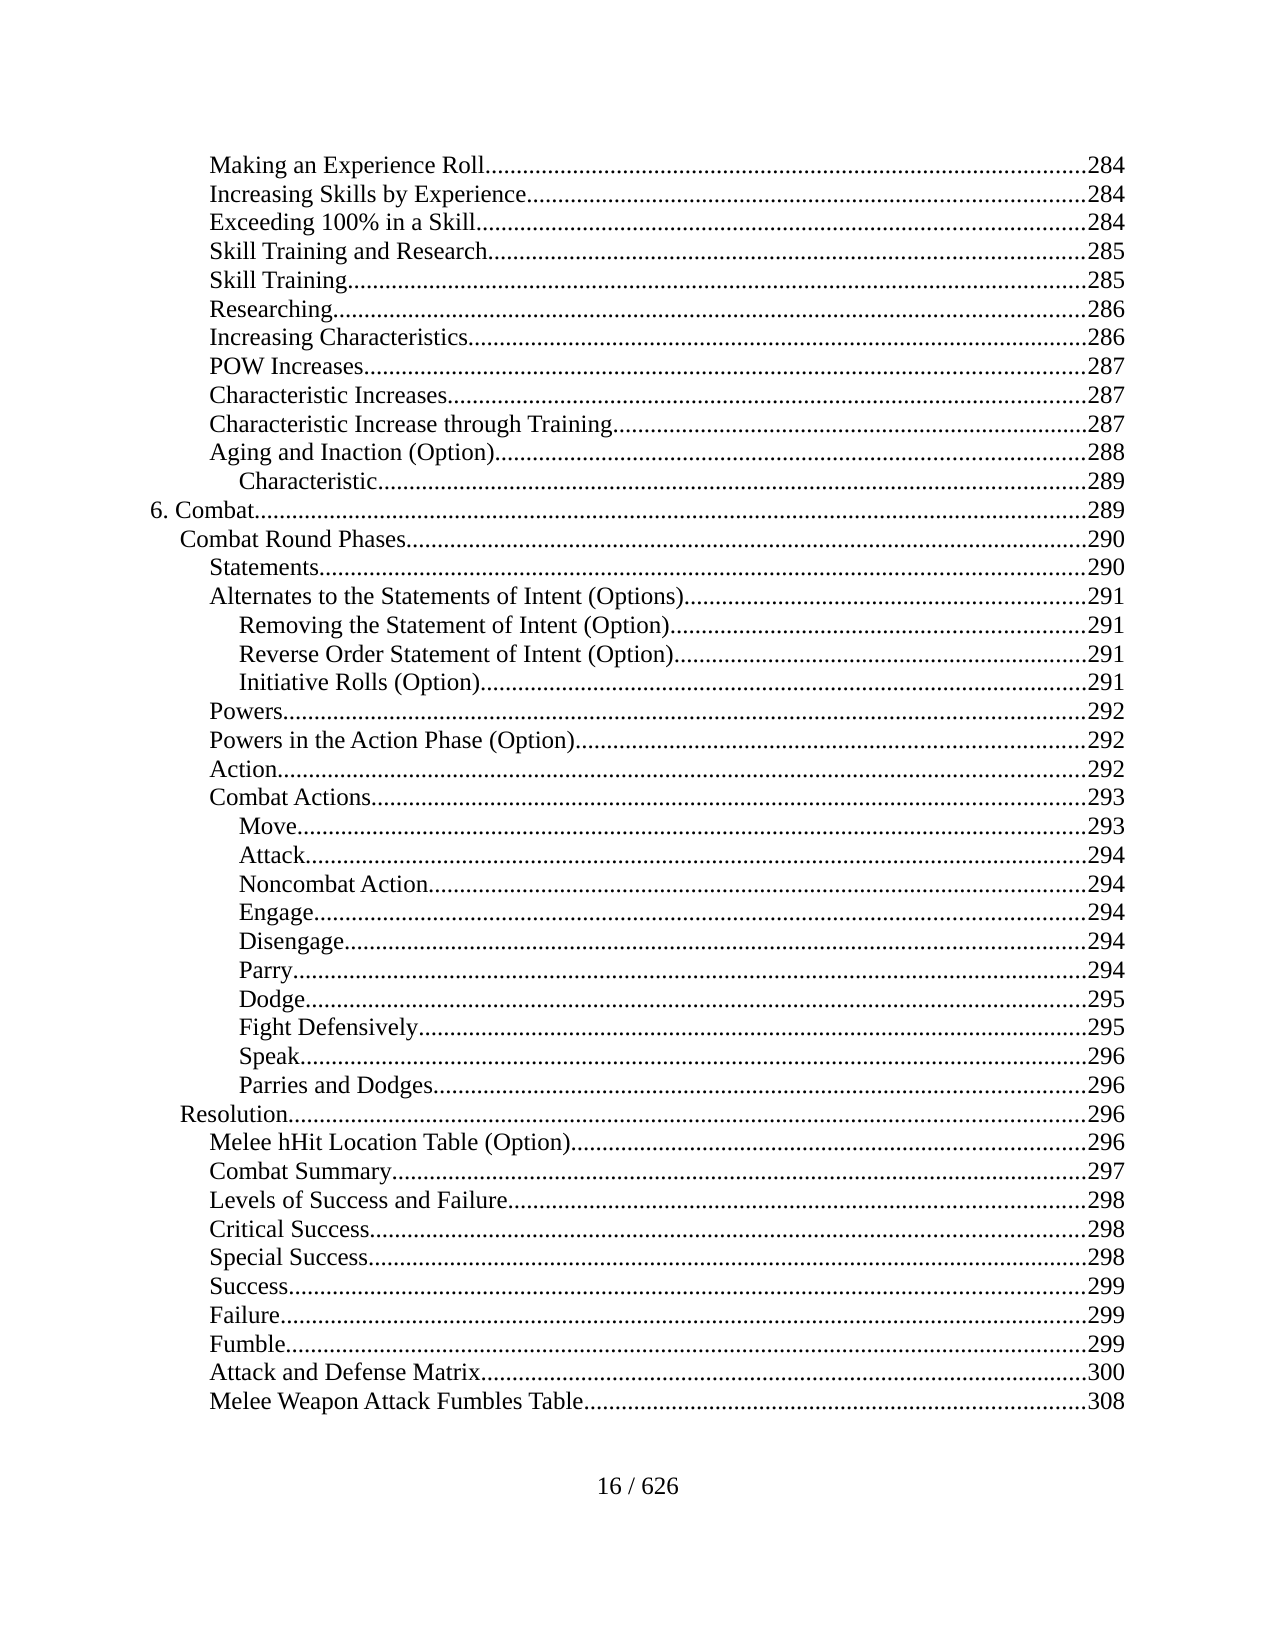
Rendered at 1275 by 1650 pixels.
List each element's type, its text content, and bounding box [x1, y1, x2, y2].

text Move 293 [238, 811, 1125, 840]
text Melee hHit Location Table (Option) 296 [209, 1127, 1125, 1156]
text Skill Training and Research 285 [209, 236, 1125, 265]
text Special Success 298 [209, 1242, 1125, 1271]
text 6. Combat 289 [150, 495, 1125, 524]
text Noncombat Action 294 [238, 869, 1125, 897]
text Dodge 295 [238, 984, 1125, 1012]
text Melee Weapon Attack Fumbles Table 308 [209, 1386, 1125, 1415]
text Increasing Skills by Experience 284 [209, 179, 1125, 207]
text Combat Actions 293 [209, 782, 1125, 811]
text Attack and Defense Matrix 300 [209, 1357, 1125, 1386]
text Reverse Order Statement of Intent (Option) 291 [238, 639, 1125, 667]
text Success 299 [209, 1271, 1125, 1300]
text Failure 299 [209, 1300, 1125, 1329]
text Powers in the Action Phase (Option) 292 [209, 725, 1125, 754]
text Combat Round Phases 290 [179, 524, 1125, 552]
text Statements 290 [209, 552, 1125, 581]
text Removing the Statement of Intent (Option) 291 [238, 610, 1125, 639]
text Researching 286 [209, 294, 1125, 322]
text Increasing Characteristics 286 [209, 322, 1125, 351]
text Initiative Rolls (Option) 291 [238, 667, 1125, 696]
text POW Increases 287 [209, 351, 1125, 380]
text Combat Summary 297 [209, 1156, 1125, 1185]
text Levels of Success and Failure 298 [209, 1185, 1125, 1214]
text Characteristic Increases 287 [209, 380, 1125, 409]
text Alternates to the Statements of Intent (Options) 291 [209, 581, 1125, 610]
text Parries and Dodges 296 [238, 1070, 1125, 1099]
text Critical Success 298 [209, 1214, 1125, 1242]
text Fumble 299 [209, 1329, 1125, 1357]
text Engage 294 [238, 897, 1125, 926]
text Resolution 296 [179, 1099, 1125, 1127]
text Powers 292 [209, 696, 1125, 725]
text Exceeding 100% in a Skill 284 [209, 207, 1125, 236]
text Aging and Inaction (Option) 288 [209, 437, 1125, 466]
text Characteristic 289 [238, 466, 1125, 495]
text Characteristic Increase through Training 287 [209, 409, 1125, 437]
text Skill Training 285 [209, 265, 1125, 294]
text Attack 294 [238, 840, 1125, 869]
text Making an Experience Roll 284 [209, 150, 1125, 179]
text Parry 294 [238, 955, 1125, 984]
text Fight Defensively 295 [238, 1012, 1125, 1041]
text Action 292 [209, 754, 1125, 782]
text Disengage 294 [238, 926, 1125, 955]
text Speak 296 [238, 1041, 1125, 1070]
